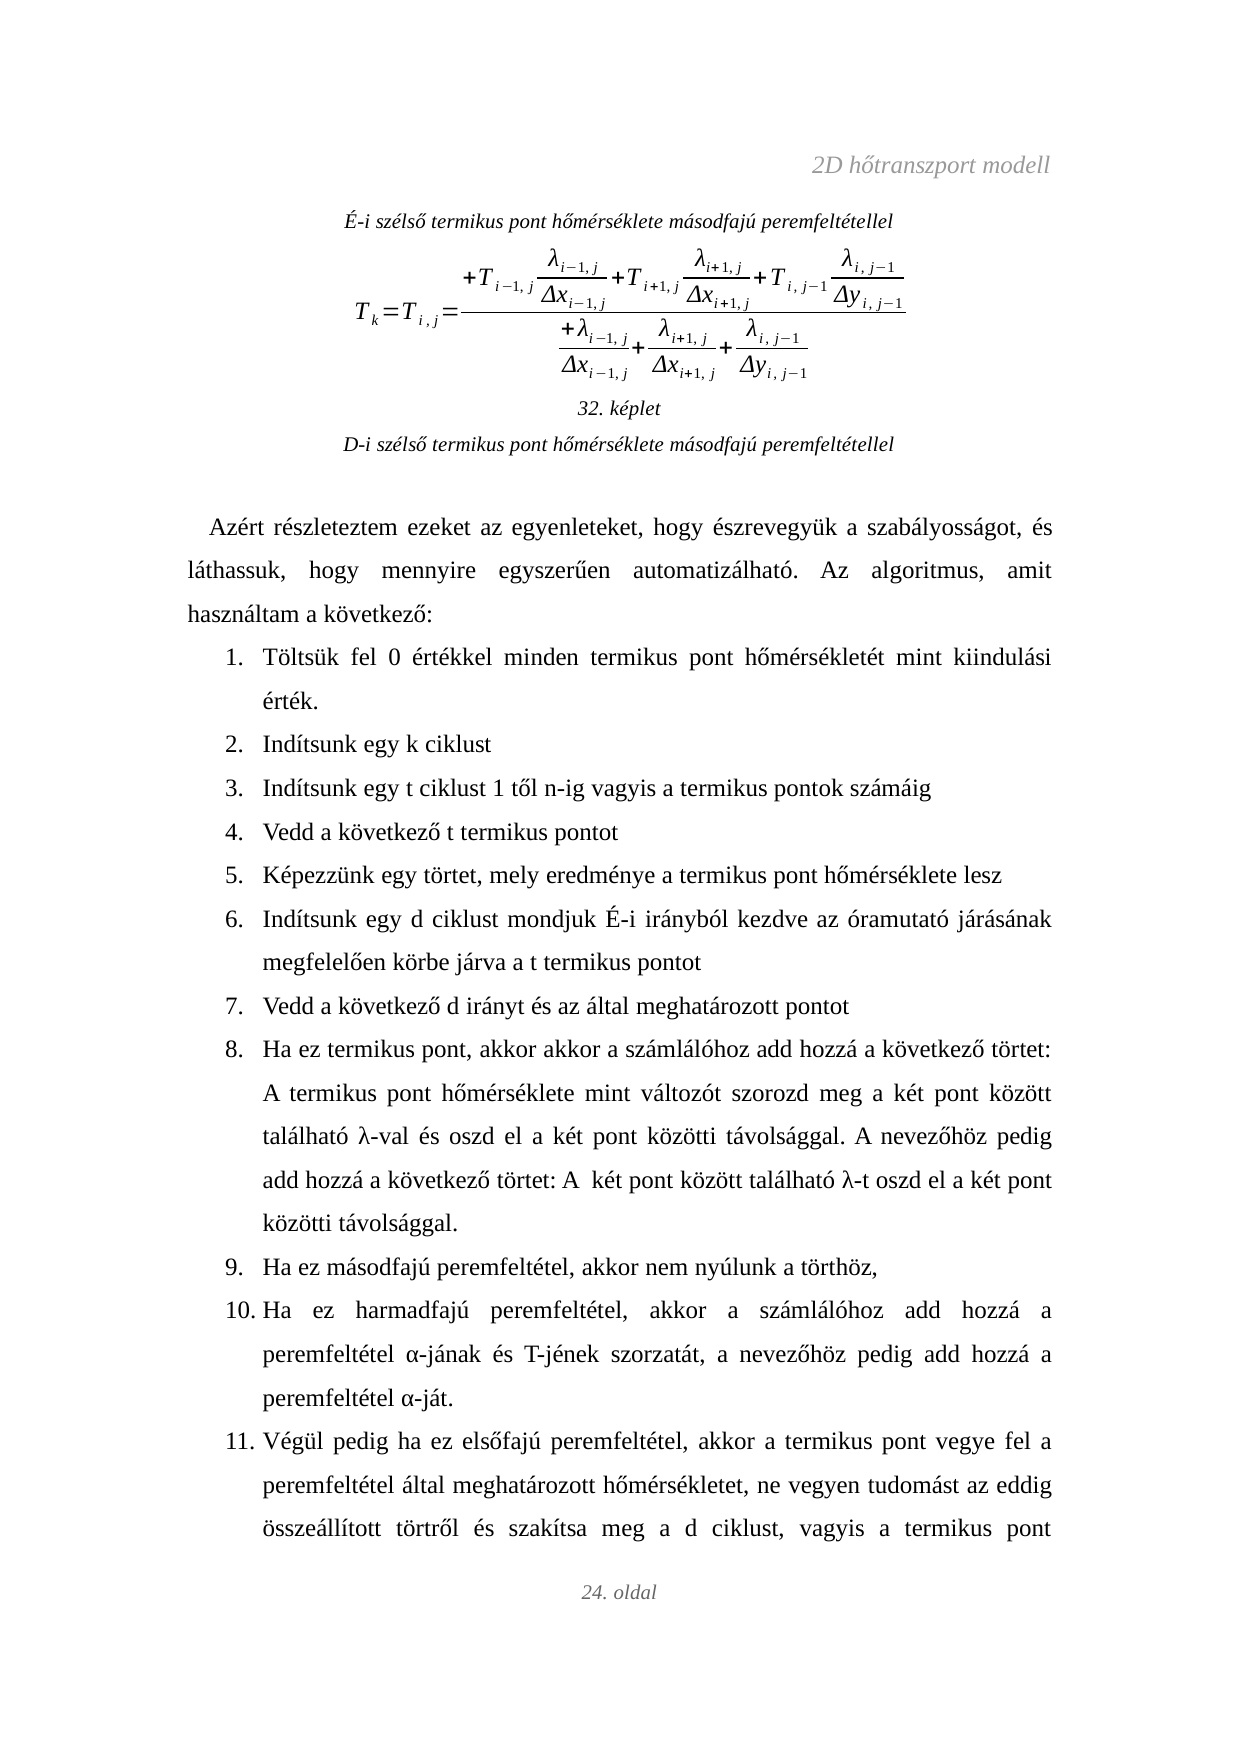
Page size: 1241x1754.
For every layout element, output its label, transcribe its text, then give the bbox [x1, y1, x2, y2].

text 32. képlet [187, 396, 1053, 420]
list Indítsunk egy k ciklust [225, 729, 1053, 758]
list Végül pedig ha ez elsőfajú peremfeltétel, akkor a termikus pont vegye fel a peremfeltétel által meghatározott hőmérsékletet, ne vegyen tudomást az eddig összeállított törtről és szakítsa meg a d ciklust, vagyis a termikus pont [225, 1426, 1053, 1542]
list Töltsük fel 0 értékkel minden termikus pont hőmérsékletét mint kiindulási érték. [225, 642, 1053, 715]
text Azért részleteztem ezeket az egyenleteket, hogy észrevegyük a szabályosságot, és láthassuk, hogy mennyire egyszerűen automatizálható. Az algoritmus, amit használtam a következő: [187, 512, 1053, 628]
text D-i szélső termikus pont hőmérséklete másodfajú peremfeltétellel [187, 432, 1053, 456]
list Indítsunk egy t ciklust 1 től n-ig vagyis a termikus pontok számáig [225, 773, 1053, 802]
list Vedd a következő d irányt és az által meghatározott pontot [225, 991, 1053, 1019]
text É-i szélső termikus pont hőmérséklete másodfajú peremfeltétellel [187, 208, 1053, 233]
list Ha ez termikus pont, akkor akkor a számlálóhoz add hozzá a következő törtet: A termikus pont hőmérséklete mint változót szorozd meg a két pont között található λ-val és oszd el a két pont közötti távolsággal. A nevezőhöz pedig add hozzá a következő törtet: A két pont között található λ-t oszd el a két pont közötti távolsággal. [225, 1034, 1053, 1237]
list Indítsunk egy d ciklust mondjuk É-i irányból kezdve az óramutató járásának megfelelően körbe járva a t termikus pontot [225, 903, 1053, 976]
list Képezzünk egy törtet, mely eredménye a termikus pont hőmérséklete lesz [225, 860, 1053, 889]
list Vedd a következő t termikus pontot [225, 816, 1053, 845]
list Ha ez harmadfajú peremfeltétel, akkor a számlálóhoz add hozzá a peremfeltétel α-jának és T-jének szorzatát, a nevezőhöz pedig add hozzá a peremfeltétel α-ját. [225, 1295, 1053, 1411]
list Ha ez másodfajú peremfeltétel, akkor nem nyúlunk a törthöz, [225, 1252, 1053, 1281]
